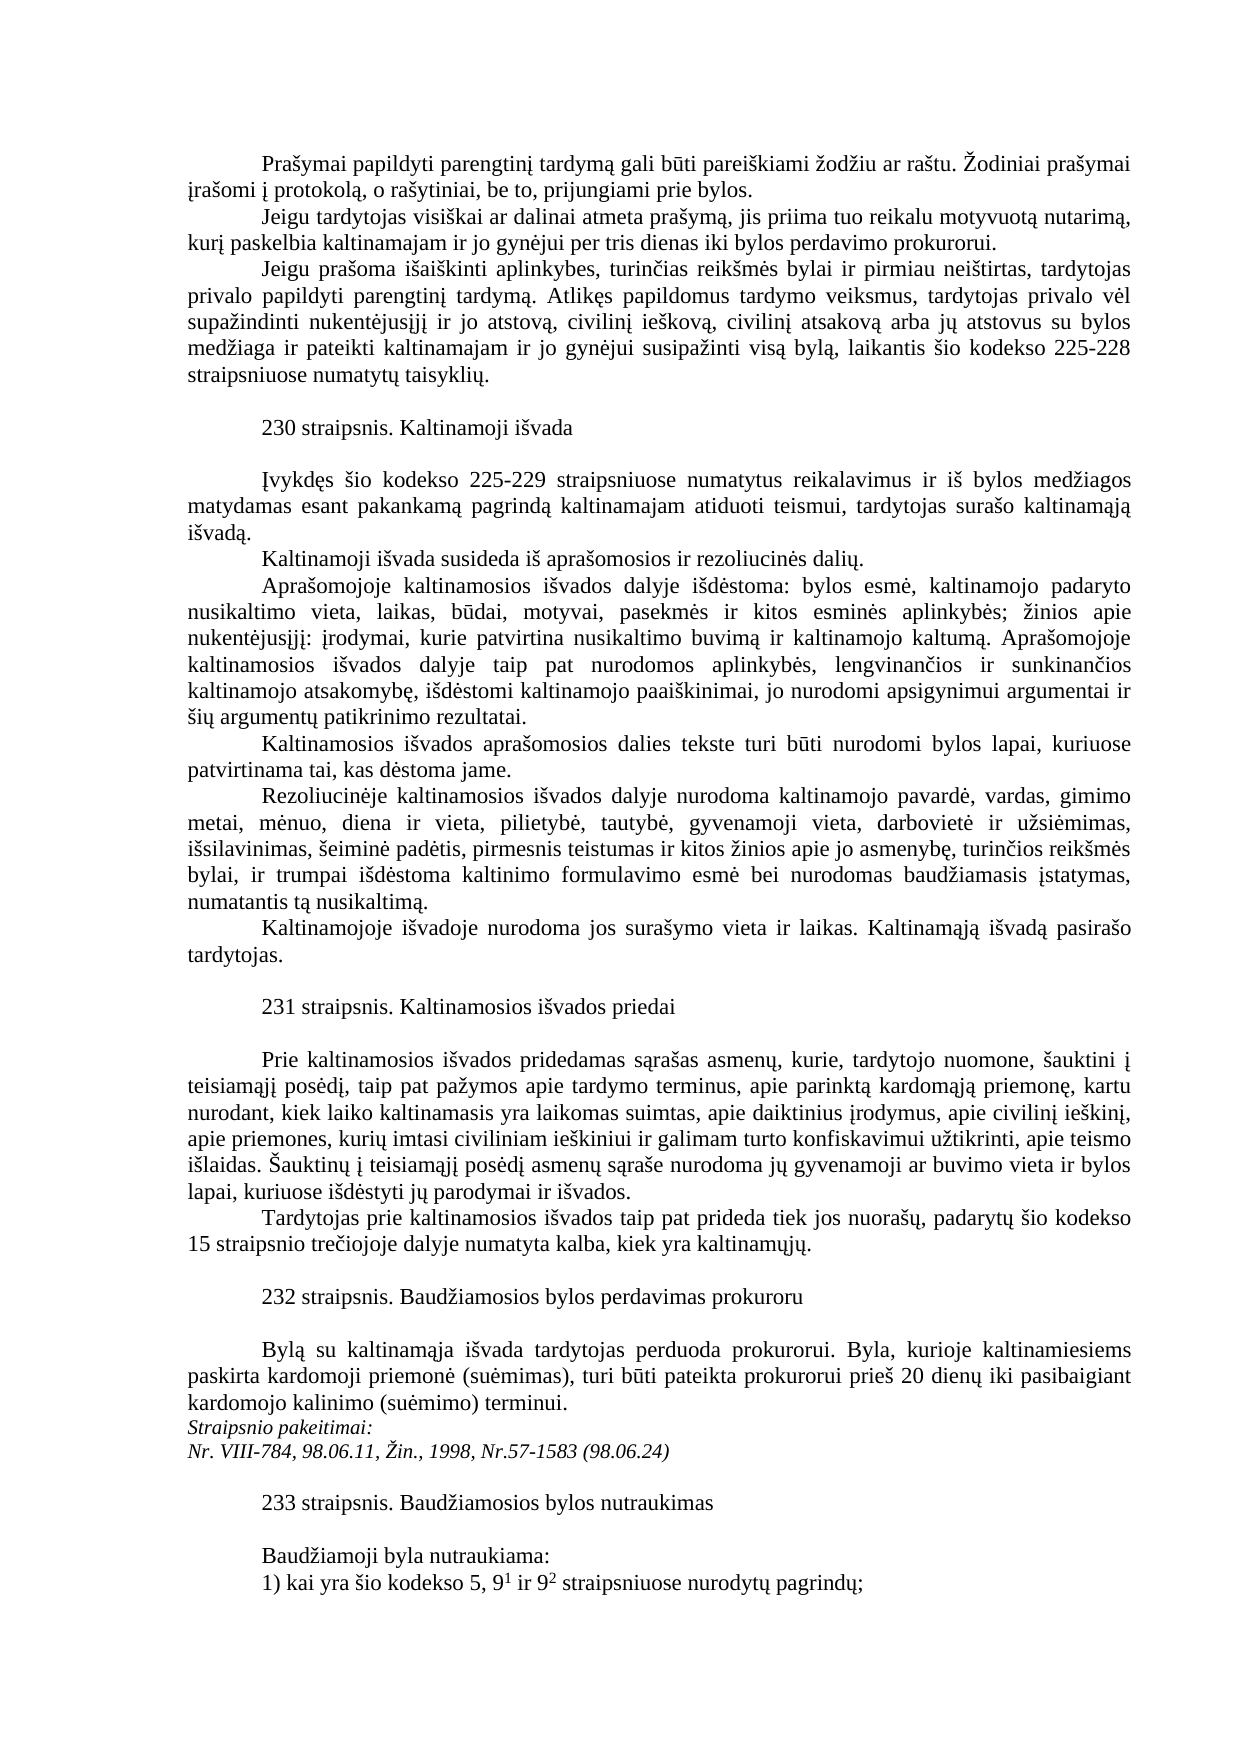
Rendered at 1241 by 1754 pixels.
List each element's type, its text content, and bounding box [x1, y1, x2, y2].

text Prie kaltinamosios išvados pridedamas sąrašas asmenų, kurie, tardytojo nuomone, šauktini į teisiamąjį posėdį, taip pat pažymos apie tardymo terminus, apie parinktą kardomąją priemonę, kartu nurodant, kiek laiko kaltinamasis yra laikomas suimtas, apie daiktinius įrodymus, apie civilinį ieškinį, apie priemones, kurių imtasi civiliniam ieškiniui ir galimam turto konfiskavimui užtikrinti, apie teismo išlaidas. Šauktinų į teisiamąjį posėdį asmenų sąraše nurodoma jų gyvenamoji ar buvimo vieta ir bylos lapai, kuriuose išdėstyti jų parodymai ir išvados. [187, 1046, 1132, 1204]
text 231 straipsnis. Kaltinamosios išvados priedai [187, 993, 1132, 1020]
text Jeigu prašoma išaiškinti aplinkybes, turinčias reikšmės bylai ir pirmiau neištirtas, tardytojas privalo papildyti parengtinį tardymą. Atlikęs papildomus tardymo veiksmus, tardytojas privalo vėl supažindinti nukentėjusįjį ir jo atstovą, civilinį ieškovą, civilinį atsakovą arba jų atstovus su bylos medžiaga ir pateikti kaltinamajam ir jo gynėjui susipažinti visą bylą, laikantis šio kodekso 225-228 straipsniuose numatytų taisyklių. [187, 255, 1132, 387]
text Kaltinamojoje išvadoje nurodoma jos surašymo vieta ir laikas. Kaltinamąją išvadą pasirašo tardytojas. [187, 914, 1132, 967]
text Rezoliucinėje kaltinamosios išvados dalyje nurodoma kaltinamojo pavardė, vardas, gimimo metai, mėnuo, diena ir vieta, pilietybė, tautybė, gyvenamoji vieta, darbovietė ir užsiėmimas, išsilavinimas, šeiminė padėtis, pirmesnis teistumas ir kitos žinios apie jo asmenybę, turinčios reikšmės bylai, ir trumpai išdėstoma kaltinimo formulavimo esmė bei nurodomas baudžiamasis įstatymas, numatantis tą nusikaltimą. [187, 782, 1132, 914]
text Įvykdęs šio kodekso 225-229 straipsniuose numatytus reikalavimus ir iš bylos medžiagos matydamas esant pakankamą pagrindą kaltinamajam atiduoti teismui, tardytojas surašo kaltinamąją išvadą. [187, 466, 1132, 545]
text 233 straipsnis. Baudžiamosios bylos nutraukimas [217, 1489, 1132, 1516]
text 230 straipsnis. Kaltinamoji išvada [187, 413, 1132, 440]
text 1) kai yra šio kodekso 5, 91 ir 92 straipsniuose nurodytų pagrindų; [187, 1568, 1132, 1595]
text Kaltinamoji išvada susideda iš aprašomosios ir rezoliucinės dalių. [187, 545, 1132, 572]
text Baudžiamoji byla nutraukiama: [217, 1542, 1132, 1568]
text Aprašomojoje kaltinamosios išvados dalyje išdėstoma: bylos esmė, kaltinamojo padaryto nusikaltimo vieta, laikas, būdai, motyvai, pasekmės ir kitos esminės aplinkybės; žinios apie nukentėjusįjį: įrodymai, kurie patvirtina nusikaltimo buvimą ir kaltinamojo kaltumą. Aprašomojoje kaltinamosios išvados dalyje taip pat nurodomos aplinkybės, lengvinančios ir sunkinančios kaltinamojo atsakomybę, išdėstomi kaltinamojo paaiškinimai, jo nurodomi apsigynimui argumentai ir šių argumentų patikrinimo rezultatai. [187, 572, 1132, 730]
text Bylą su kaltinamąja išvada tardytojas perduoda prokurorui. Byla, kurioje kaltinamiesiems paskirta kardomoji priemonė (suėmimas), turi būti pateikta prokurorui prieš 20 dienų iki pasibaigiant kardomojo kalinimo (suėmimo) terminui. [187, 1336, 1132, 1415]
text Straipsnio pakeitimai: [187, 1415, 1132, 1439]
text Kaltinamosios išvados aprašomosios dalies tekste turi būti nurodomi bylos lapai, kuriuose patvirtinama tai, kas dėstoma jame. [187, 730, 1132, 782]
text 232 straipsnis. Baudžiamosios bylos perdavimas prokuroru [187, 1283, 1132, 1309]
text Tardytojas prie kaltinamosios išvados taip pat prideda tiek jos nuorašų, padarytų šio kodekso 15 straipsnio trečiojoje dalyje numatyta kalba, kiek yra kaltinamųjų. [187, 1204, 1132, 1257]
text Jeigu tardytojas visiškai ar dalinai atmeta prašymą, jis priima tuo reikalu motyvuotą nutarimą, kurį paskelbia kaltinamajam ir jo gynėjui per tris dienas iki bylos perdavimo prokurorui. [187, 203, 1132, 255]
text Nr. VIII-784, 98.06.11, Žin., 1998, Nr.57-1583 (98.06.24) [187, 1439, 1132, 1463]
text Prašymai papildyti parengtinį tardymą gali būti pareiškiami žodžiu ar raštu. Žodiniai prašymai įrašomi į protokolą, o rašytiniai, be to, prijungiami prie bylos. [187, 150, 1132, 203]
